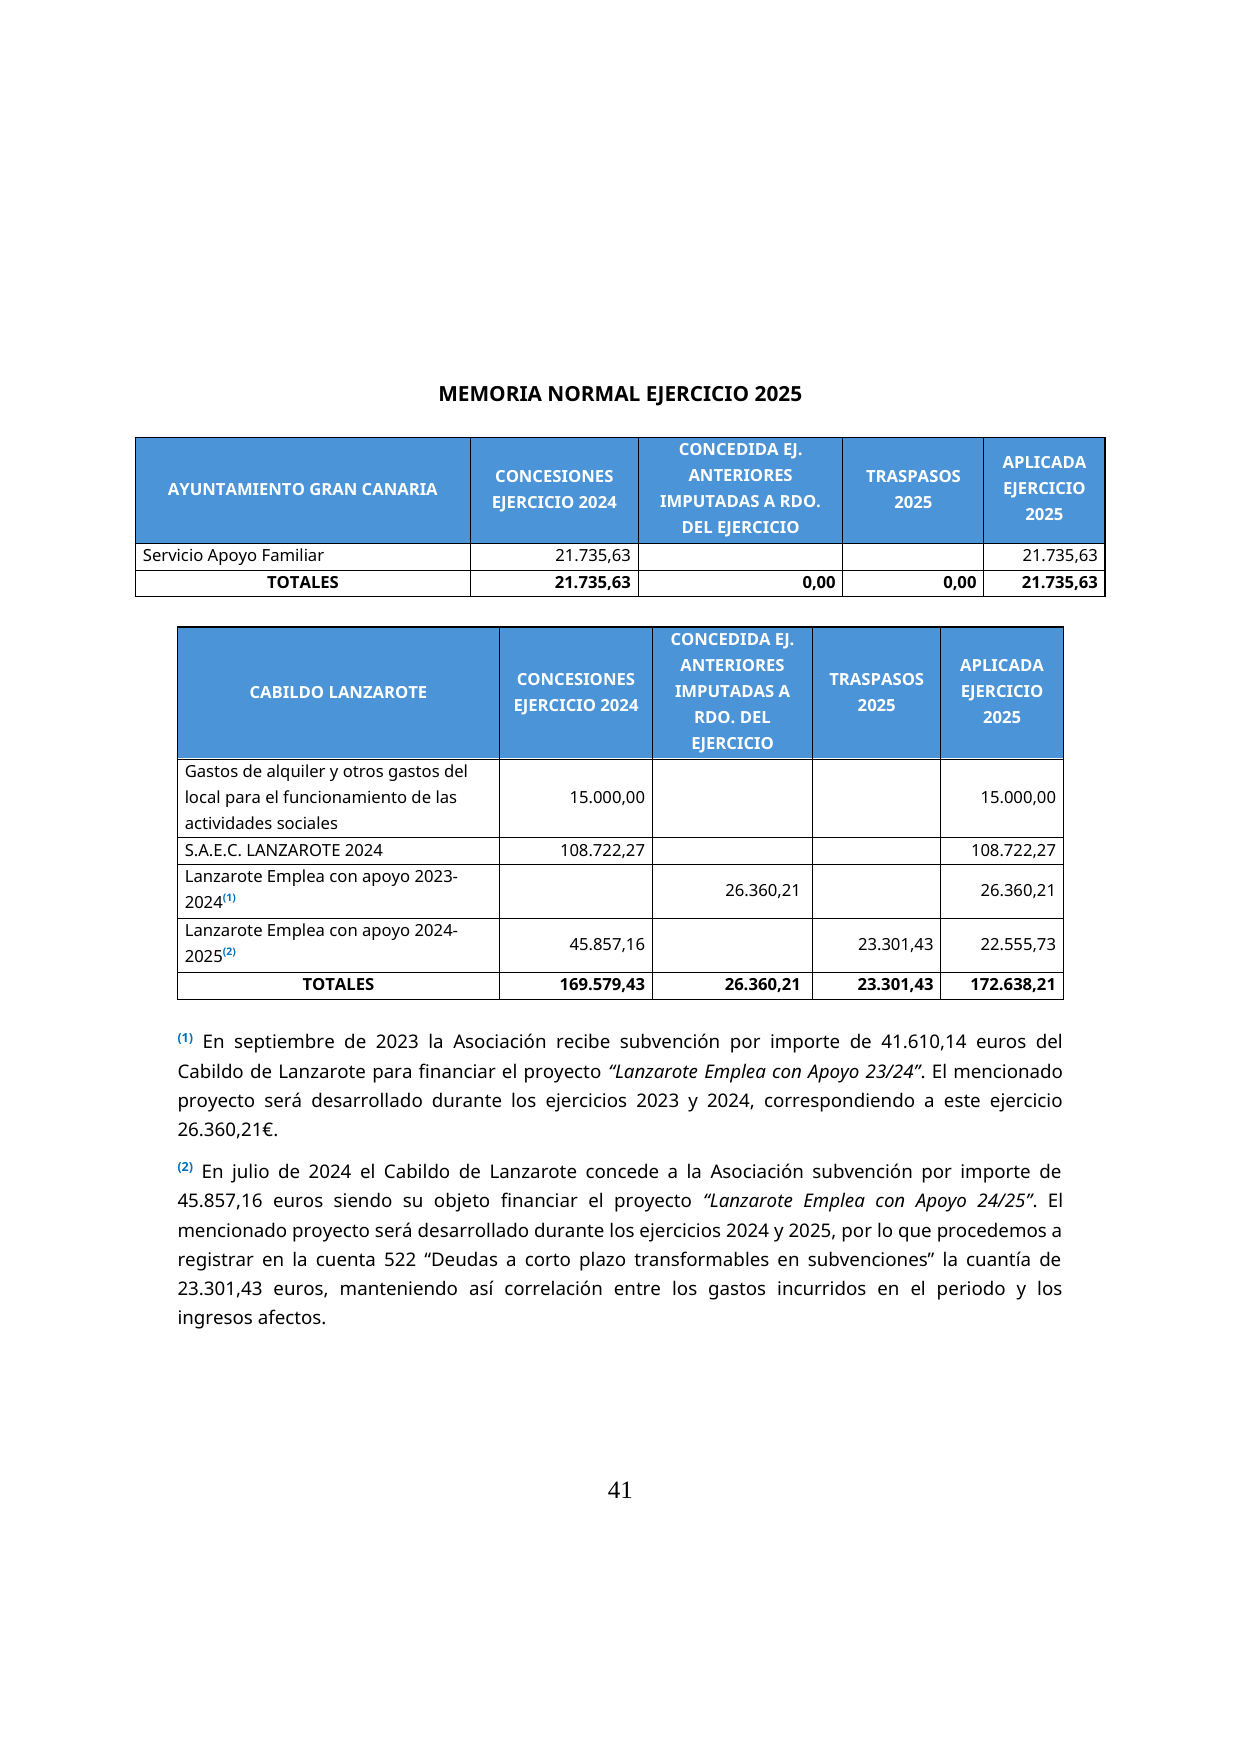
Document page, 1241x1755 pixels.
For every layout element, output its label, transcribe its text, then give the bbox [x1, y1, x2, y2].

table_cell [813, 865, 940, 918]
table_cell Gastos de alquiler y otros gastos del local para el funcionamiento de las actividades sociales [178, 760, 499, 837]
table_cell 0,00 [639, 571, 842, 596]
table_cell Lanzarote Emplea con apoyo 2024-2025(2) [178, 919, 499, 972]
table_cell 21.735,63 [984, 571, 1104, 596]
table_cell Servicio Apoyo Familiar [136, 544, 470, 569]
table_cell [653, 919, 812, 972]
table_cell 21.735,63 [984, 544, 1104, 569]
table_header CONCESIONES EJERCICIO 2024 [471, 438, 638, 543]
table_cell 26.360,21 [653, 865, 812, 918]
table_cell 15.000,00 [941, 760, 1063, 837]
table_header TRASPASOS 2025 [843, 438, 983, 543]
table_cell TOTALES [178, 973, 499, 998]
table_cell 21.735,63 [471, 544, 638, 569]
table_cell [639, 544, 842, 569]
table_cell 0,00 [843, 571, 983, 596]
table_cell 108.722,27 [500, 838, 652, 864]
table_cell 172.638,21 [941, 973, 1063, 998]
table_cell [813, 838, 940, 864]
table_cell Lanzarote Emplea con apoyo 2023-2024(1) [178, 865, 499, 918]
table_cell 15.000,00 [500, 760, 652, 837]
text (2) En julio de 2024 el Cabildo de Lanzarote concede a la Asociación subvención por importe de 45.857,16 euros siendo su objeto financiar el proyecto “Lanzarote Emplea con Apoyo 24/25”. El mencionado proyecto será desarrollado durante los ejercicios 2024 y 2025, por lo que procedemos a registrar en la cuenta 522 “Deudas a corto plazo transformables en subvenciones” la cuantía de 23.301,43 euros, manteniendo así correlación entre los gastos incurridos en el periodo y los ingresos afectos. [177, 1158, 1063, 1330]
table_cell [653, 760, 812, 837]
table_cell [500, 865, 652, 918]
table_cell 108.722,27 [941, 838, 1063, 864]
table_header CONCEDIDA EJ. ANTERIORES IMPUTADAS A RDO. DEL EJERCICIO [639, 438, 842, 543]
table_cell 26.360,21 [653, 973, 812, 998]
table_cell [813, 760, 940, 837]
table_cell 45.857,16 [500, 919, 652, 972]
text (1) En septiembre de 2023 la Asociación recibe subvención por importe de 41.610,14 euros del Cabildo de Lanzarote para financiar el proyecto “Lanzarote Emplea con Apoyo 23/24”. El mencionado proyecto será desarrollado durante los ejercicios 2023 y 2024, correspondiendo a este ejercicio 26.360,21€. [177, 1029, 1063, 1142]
table_header APLICADA EJERCICIO 2025 [984, 438, 1104, 543]
table_header CONCEDIDA EJ. ANTERIORES IMPUTADAS A RDO. DEL EJERCICIO [653, 628, 812, 758]
table_header CONCESIONES EJERCICIO 2024 [500, 628, 652, 758]
table_cell 26.360,21 [941, 865, 1063, 918]
table_header AYUNTAMIENTO GRAN CANARIA [136, 438, 470, 543]
table_cell 169.579,43 [500, 973, 652, 998]
table_header CABILDO LANZAROTE [178, 628, 499, 758]
table_cell 23.301,43 [813, 919, 940, 972]
table_cell [653, 838, 812, 864]
table_cell 22.555,73 [941, 919, 1063, 972]
table_cell [843, 544, 983, 569]
table_cell TOTALES [136, 571, 470, 596]
table_header TRASPASOS 2025 [813, 628, 940, 758]
table_header APLICADA EJERCICIO 2025 [941, 628, 1063, 758]
table_cell 23.301,43 [813, 973, 940, 998]
table_cell S.A.E.C. LANZAROTE 2024 [178, 838, 499, 864]
table_cell 21.735,63 [471, 571, 638, 596]
